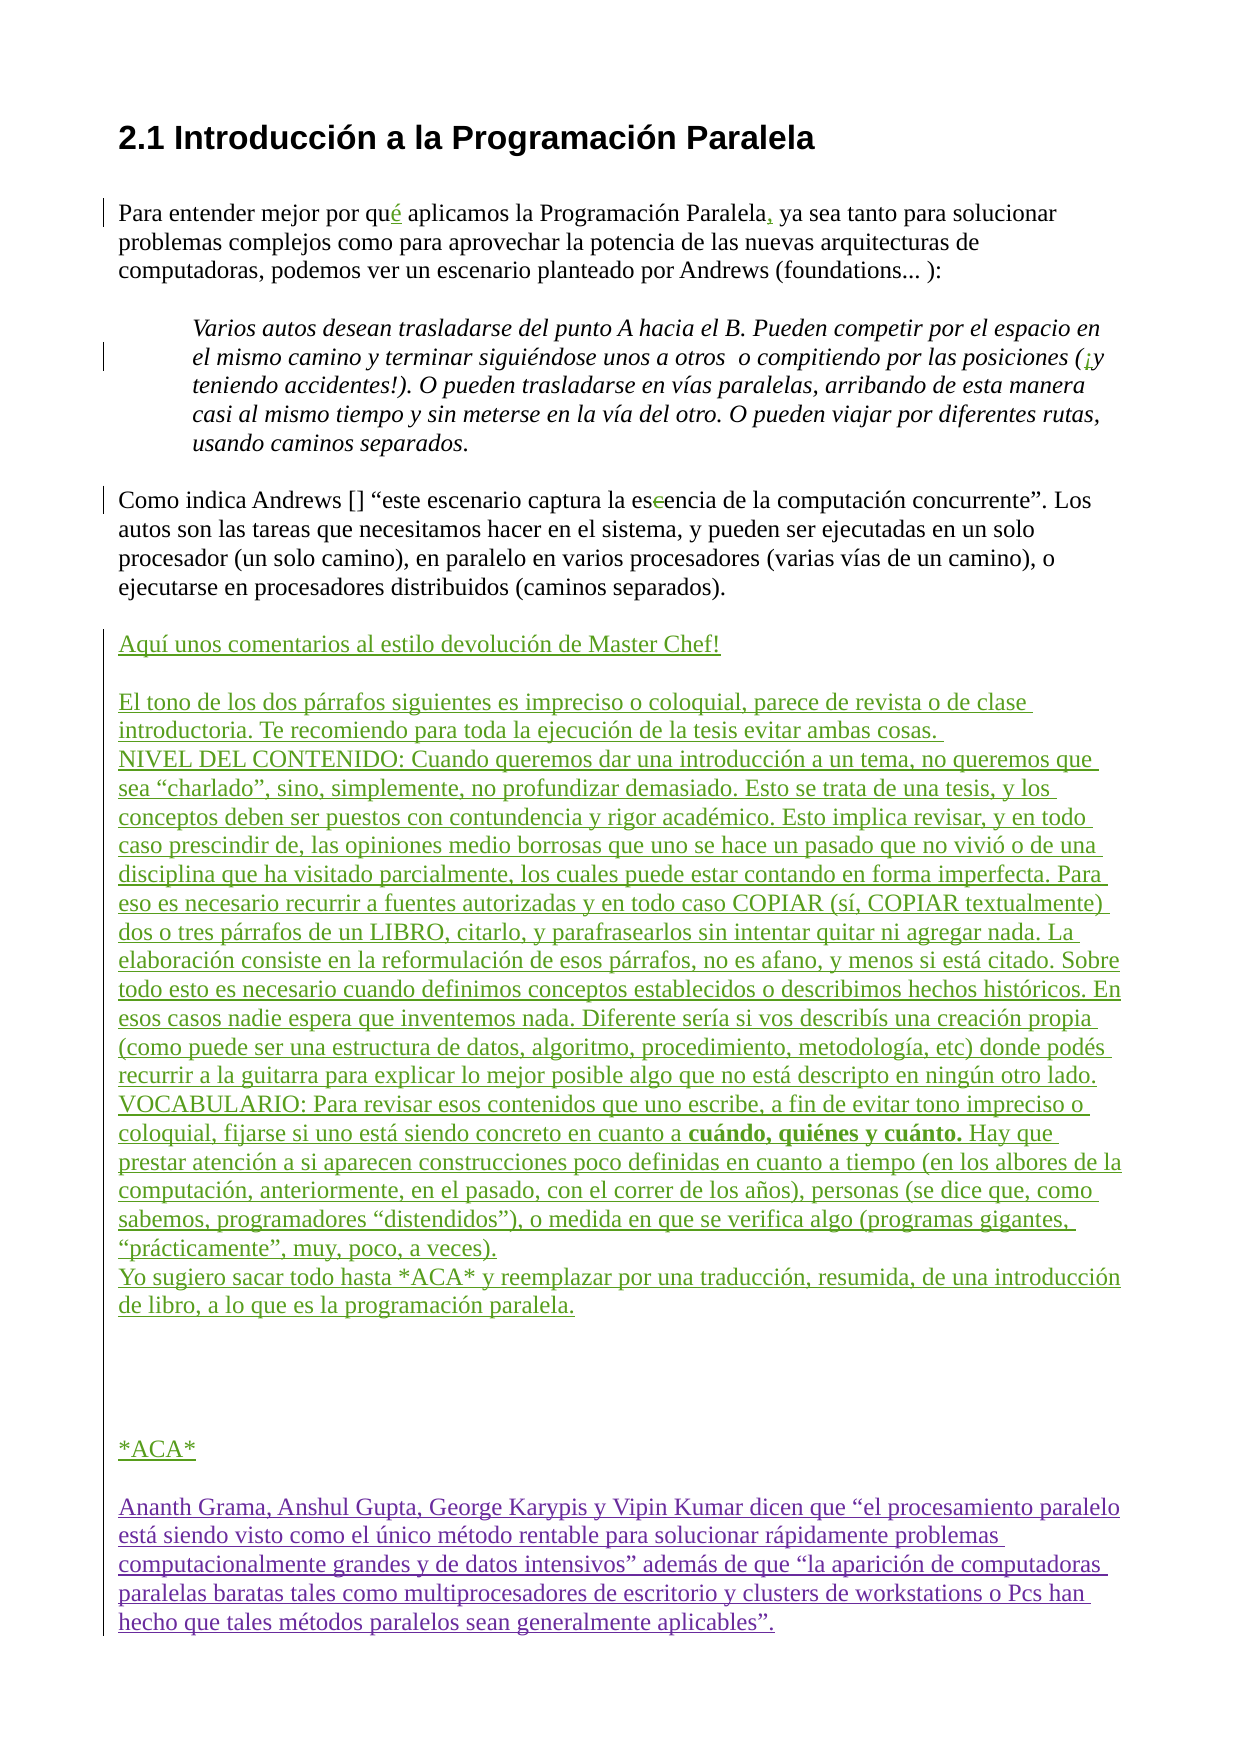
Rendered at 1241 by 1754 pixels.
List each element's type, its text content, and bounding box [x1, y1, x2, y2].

subtitle 2.1 Introducción a la Programación Paralela [118, 118, 1122, 157]
text NIVEL DEL CONTENIDO: Cuando queremos dar una introducción a un tema, no queremos que sea “charlado”, sino, simplemente, no profundizar demasiado. Esto se trata de una tesis, y los conceptos deben ser puestos con contundencia y rigor académico. Esto implica revisar, y en todo caso prescindir de, las opiniones medio borrosas que uno se hace un pasado que no vivió o de una disciplina que ha visitado parcialmente, los cuales puede estar contando en forma imperfecta. Para eso es necesario recurrir a fuentes autorizadas y en todo caso COPIAR (sí, COPIAR textualmente) dos o tres párrafos de un LIBRO, citarlo, y parafrasearlos sin intentar quitar ni agregar nada. La elaboración consiste en la reformulación de esos párrafos, no es afano, y menos si está citado. Sobre todo esto es necesario cuando definimos conceptos establecidos o describimos hechos históricos. En esos casos nadie espera que inventemos nada. Diferente sería si vos describís una creación propia (como puede ser una estructura de datos, algoritmo, procedimiento, metodología, etc) donde podés recurrir a la guitarra para explicar lo mejor posible algo que no está descripto en ningún otro lado. [118, 744, 1122, 1089]
text computación, anteriormente, en el pasado, con el correr de los años), personas (se dice que, como sabemos, programadores “distendidos”), o medida en que se verifica algo (programas gigantes, “prácticamente”, muy, poco, a veces). [118, 1173, 1122, 1262]
text Ananth Grama, Anshul Gupta, George Karypis y Vipin Kumar dicen que “el procesamiento paralelo está siendo visto como el único método rentable para solucionar rápidamente problemas computacionalmente grandes y de datos intensivos” además de que “la aparición de computadoras paralelas baratas tales como multiprocesadores de escritorio y clusters de workstations o Pcs han hecho que tales métodos paralelos sean generalmente aplicables”. [118, 1492, 1122, 1636]
text VOCABULARIO: Para revisar esos contenidos que uno escribe, a fin de evitar tono impreciso o coloquial, fijarse si uno está siendo concreto en cuanto a cuándo, quiénes y cuánto. Hay que prestar atención a si aparecen construcciones poco definidas en cuanto a tiempo (en los albores de la [118, 1089, 1122, 1172]
text *ACA* [118, 1434, 1122, 1463]
text Yo sugiero sacar todo hasta *ACA* y reemplazar por una traducción, resumida, de una introducción de libro, a lo que es la programación paralela. [118, 1262, 1122, 1319]
text Como indica Andrews [] “este escenario captura la esencia de la computación concurrente”. Los autos son las tareas que necesitamos hacer en el sistema, y pueden ser ejecutadas en un solo procesador (un solo camino), en paralelo en varios procesadores (varias vías de un camino), o ejecutarse en procesadores distribuidos (caminos separados). [118, 486, 1122, 601]
text Varios autos desean trasladarse del punto A hacia el B. Pueden competir por el espacio en el mismo camino y terminar siguiéndose unos a otros o compitiendo por las posiciones (¡y teniendo accidentes!). O pueden trasladarse en vías paralelas, arribando de esta manera casi al mismo tiempo y sin meterse en la vía del otro. O pueden viajar por diferentes rutas, usando caminos separados. [192, 313, 1122, 457]
text El tono de los dos párrafos siguientes es impreciso o coloquial, parece de revista o de clase introductoria. Te recomiendo para toda la ejecución de la tesis evitar ambas cosas. [118, 687, 1122, 744]
text Para entender mejor por qué aplicamos la Programación Paralela, ya sea tanto para solucionar problemas complejos como para aprovechar la potencia de las nuevas arquitecturas de computadoras, podemos ver un escenario planteado por Andrews (foundations... ): [118, 198, 1122, 284]
text Aquí unos comentarios al estilo devolución de Master Chef! [118, 629, 1122, 658]
